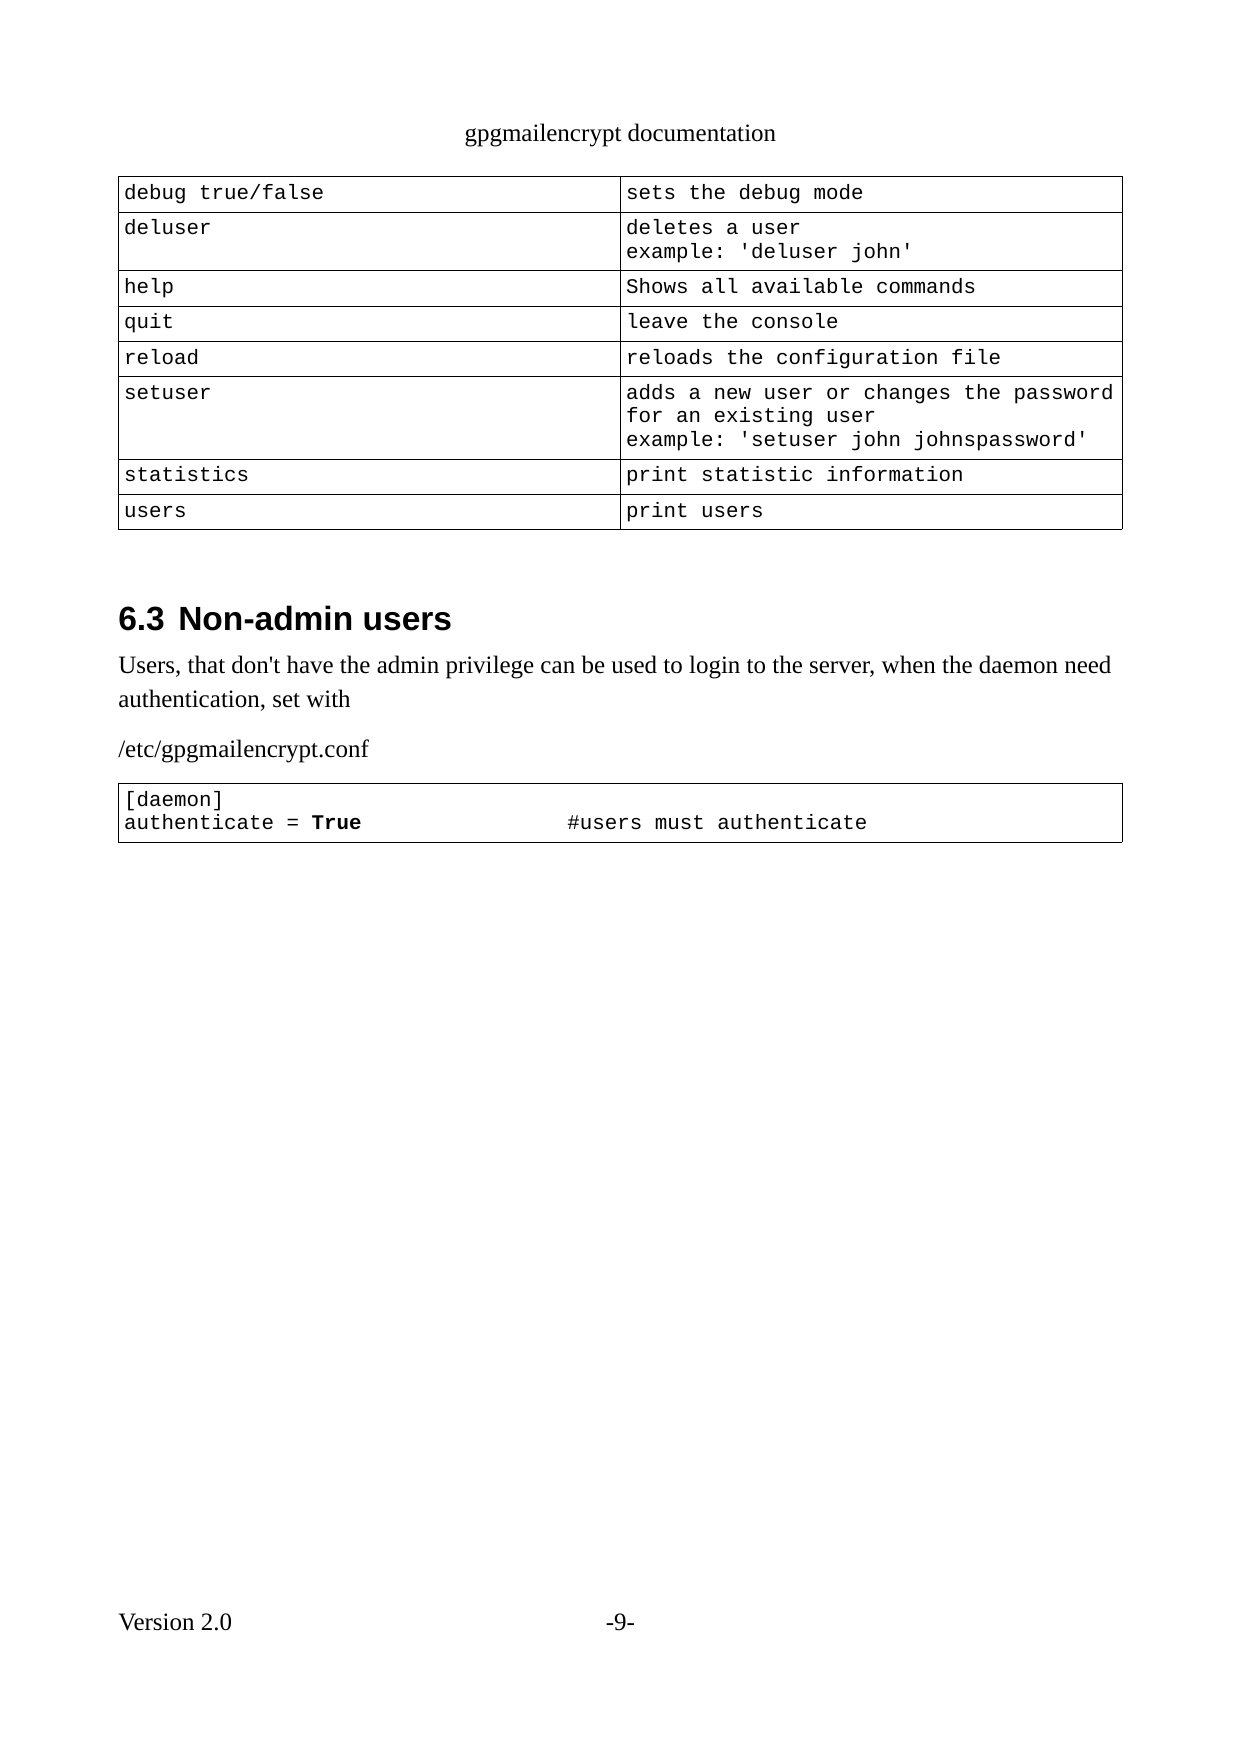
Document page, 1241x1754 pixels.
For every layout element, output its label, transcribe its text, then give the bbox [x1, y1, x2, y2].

table_cell Shows all available commands [621, 271, 1122, 306]
table_cell deletes a user example: 'deluser john' [621, 213, 1122, 270]
text /etc/gpgmailencrypt.conf [118, 734, 1122, 762]
table_cell print users [621, 495, 1122, 529]
table_header [daemon] authenticate = True #users must authenticate [119, 784, 1122, 842]
text Users, that don't have the admin privilege can be used to login to the server, when the daemon need authentication, set with [118, 650, 1122, 713]
table_cell users [119, 495, 620, 529]
table_cell leave the console [621, 307, 1122, 341]
table_cell print statistic information [621, 460, 1122, 494]
table_cell reloads the configuration file [621, 342, 1122, 376]
table_cell statistics [119, 460, 620, 494]
table_cell deluser [119, 213, 620, 270]
subtitle Non-admin users [118, 599, 1122, 638]
table_cell quit [119, 307, 620, 341]
table_cell debug true/false [119, 177, 620, 212]
table_cell adds a new user or changes the password for an existing user example: 'setuser john johnspassword' [621, 377, 1122, 458]
table_cell setuser [119, 377, 620, 458]
table_cell sets the debug mode [621, 177, 1122, 212]
table_cell help [119, 271, 620, 306]
table_cell reload [119, 342, 620, 376]
